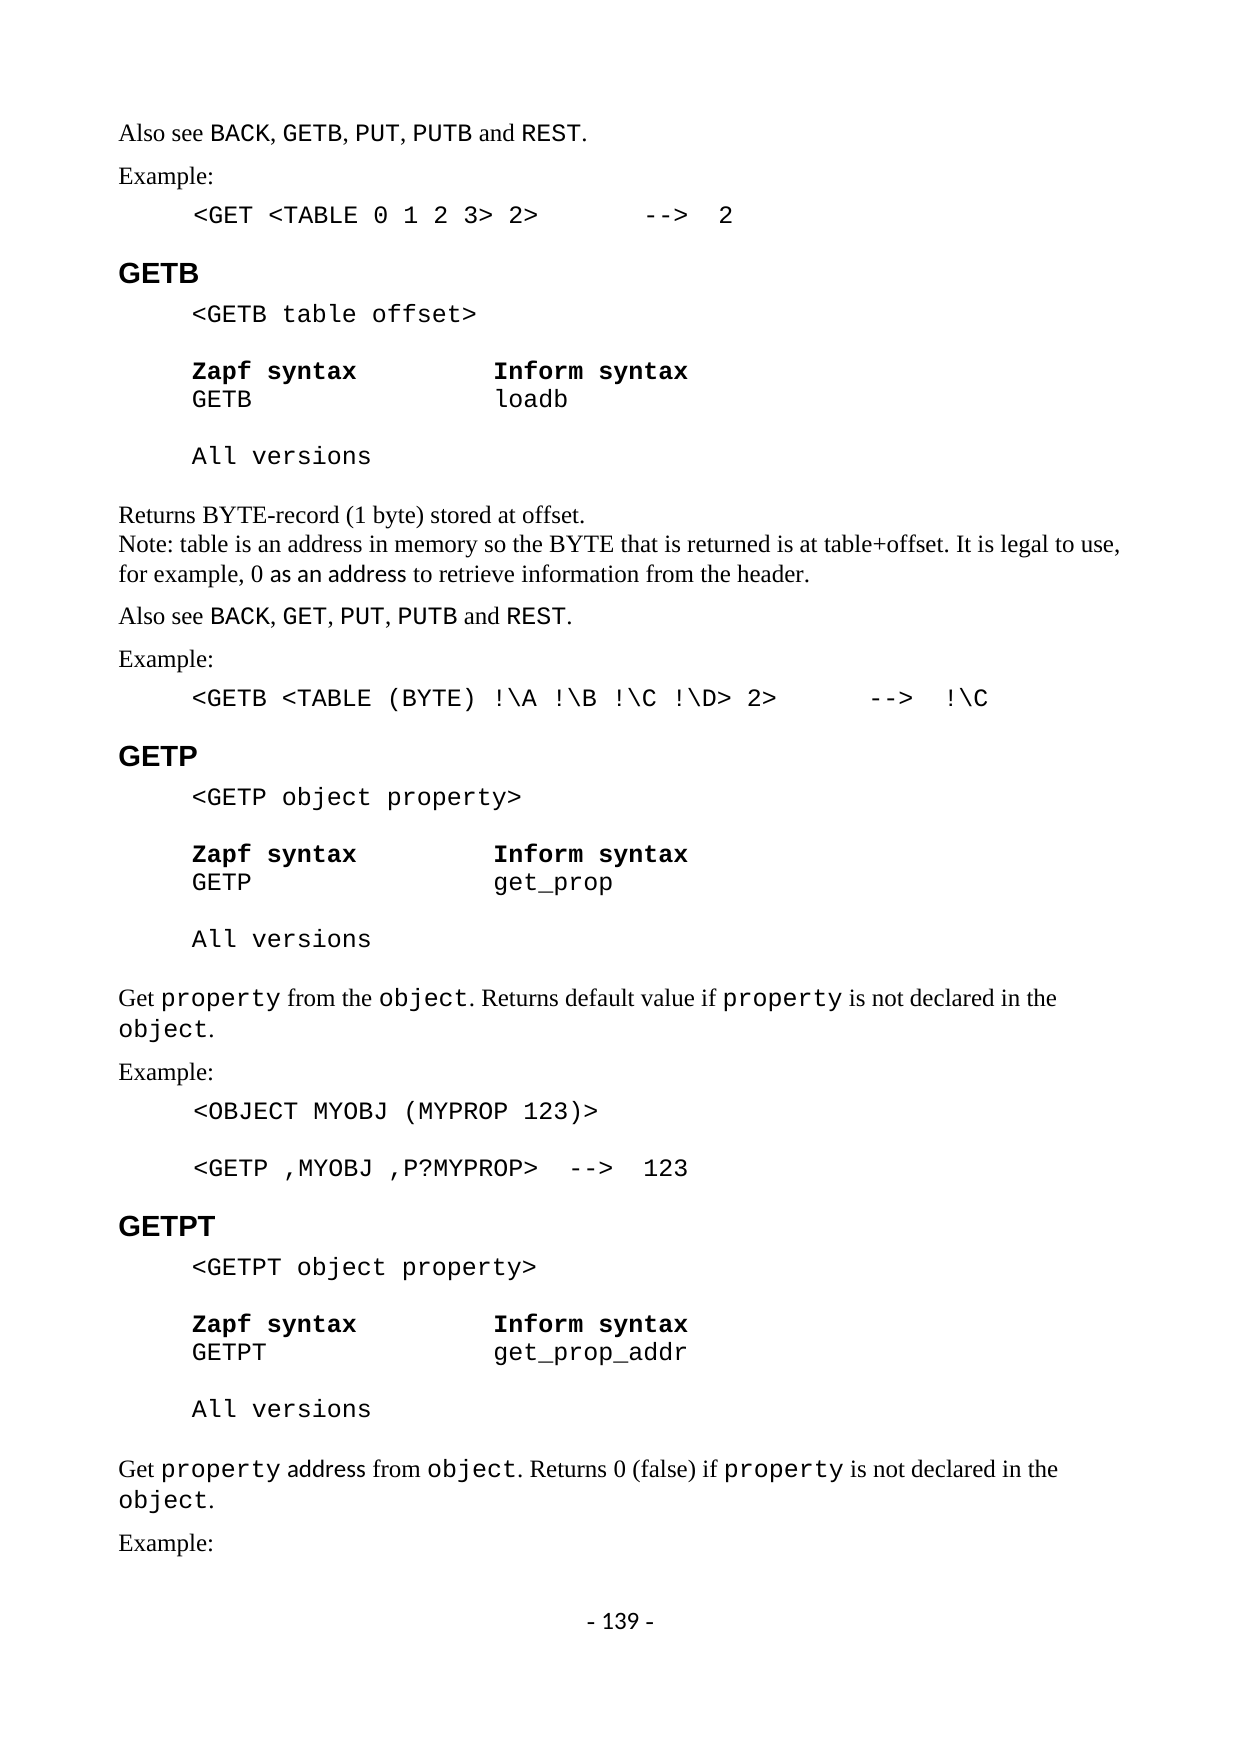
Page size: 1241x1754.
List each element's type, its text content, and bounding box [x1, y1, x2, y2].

text GETB loadb [192, 387, 1122, 415]
text Get property address from object. Returns 0 (false) if property is not declared in the object. [118, 1453, 1122, 1516]
text <GETB table offset> [192, 302, 1122, 330]
text <GETP object property> [192, 785, 1122, 813]
text All versions [192, 927, 1122, 955]
text GETP get_prop [192, 870, 1122, 898]
text Returns BYTE-record (1 byte) stored at offset. Note: table is an address in memory so the BYTE that is returned is at table+offset. It is legal to use, for example, 0 as an address to retrieve information from the header. [118, 500, 1122, 588]
text Zapf syntax Inform syntax [192, 359, 1122, 387]
text Example: [118, 644, 1122, 673]
text Zapf syntax Inform syntax [192, 842, 1122, 870]
subtitle GETP [43, 739, 1122, 772]
text Example: [118, 161, 1122, 190]
text <GETPT object property> [192, 1255, 1122, 1283]
subtitle GETB [43, 256, 1122, 289]
text All versions [192, 444, 1122, 472]
text All versions [192, 1396, 1122, 1425]
text GETPT get_prop_addr [192, 1340, 1122, 1368]
text Also see BACK, GETB, PUT, PUTB and REST. [118, 118, 1122, 149]
text Zapf syntax Inform syntax [192, 1311, 1122, 1340]
text Get property from the object. Returns default value if property is not declared in the object. [118, 983, 1122, 1045]
text <OBJECT MYOBJ (MYPROP 123)> <GETP ,MYOBJ ,P?MYPROP> --> 123 [118, 1099, 1122, 1184]
text Example: [118, 1057, 1122, 1086]
subtitle GETPT [43, 1209, 1122, 1242]
text Example: [118, 1528, 1122, 1557]
text Also see BACK, GET, PUT, PUTB and REST. [118, 601, 1122, 632]
text <GETB <TABLE (BYTE) !\A !\B !\C !\D> 2> --> !\C [192, 686, 1122, 714]
text <GET <TABLE 0 1 2 3> 2> --> 2 [118, 203, 1122, 231]
